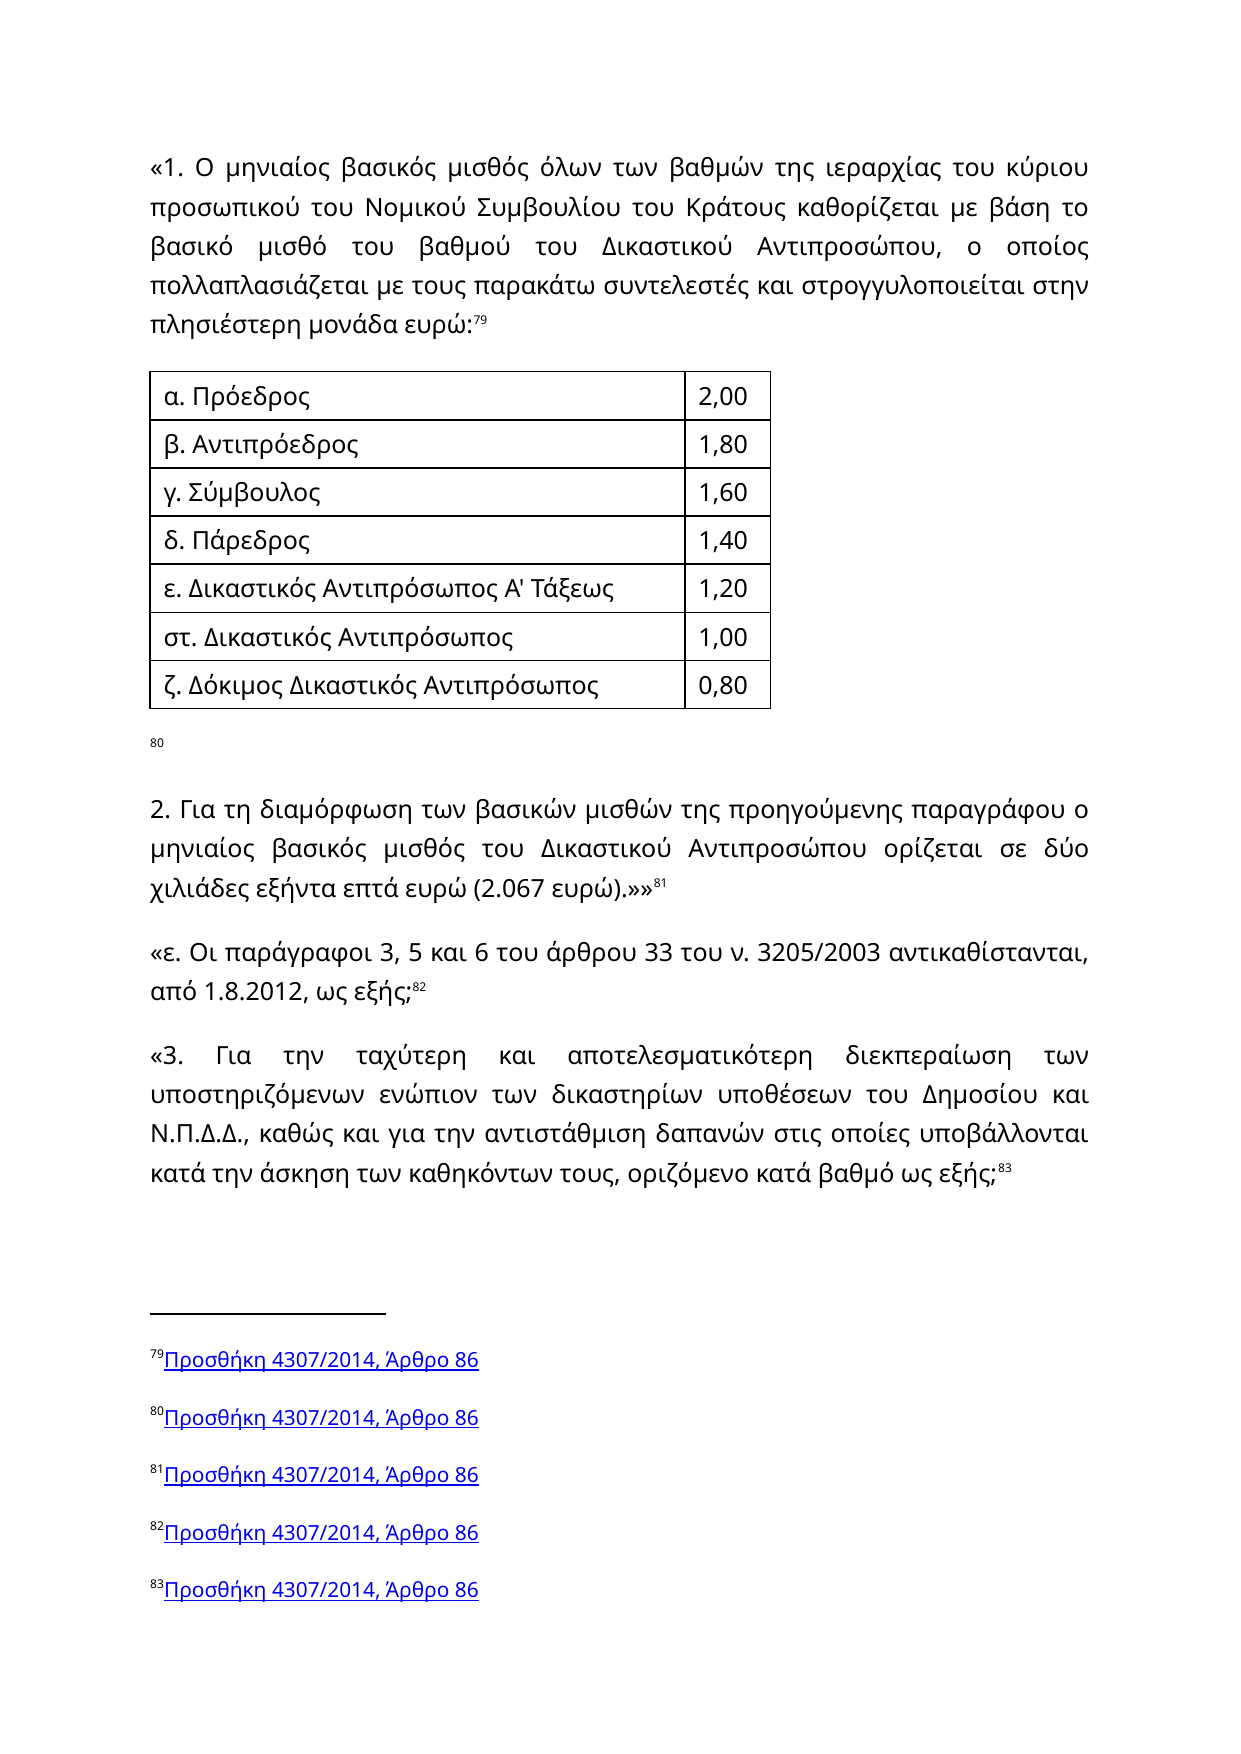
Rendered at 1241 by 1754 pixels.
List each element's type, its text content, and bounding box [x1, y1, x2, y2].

table_cell στ. Δικαστικός Αντιπρόσωπος [151, 613, 684, 659]
table_cell γ. Σύμβουλος [151, 469, 684, 515]
table_cell δ. Πάρεδρος [151, 517, 684, 563]
text Προσθήκη 4307/2014, Άρθρο 86 [150, 1460, 1090, 1489]
table_cell ε. Δικαστικός Αντιπρόσωπος Α' Τάξεως [151, 565, 684, 611]
table_cell ζ. Δόκιμος Δικαστικός Αντιπρόσωπος [151, 661, 684, 708]
text 2. Για τη διαμόρφωση των βασικών μισθών της προηγούμενης παραγράφου ο μηνιαίος βασικός μισθός του Δικαστικού Αντιπροσώπου ορίζεται σε δύο χιλιάδες εξήντα επτά ευρώ (2.067 ευρώ).»» [150, 792, 1090, 904]
table_cell 1,20 [686, 565, 770, 611]
table_cell 1,60 [686, 469, 770, 515]
table_cell 1,00 [686, 613, 770, 659]
text Προσθήκη 4307/2014, Άρθρο 86 [150, 1576, 1090, 1604]
text «1. Ο μηνιαίος βασικός μισθός όλων των βαθμών της ιεραρχίας του κύριου προσωπικού του Νομικού Συμβουλίου του Κράτους καθορίζεται με βάση το βασικό μισθό του βαθμού του Δικαστικού Αντιπροσώπου, ο οποίος πολλαπλασιάζεται με τους παρακάτω συντελεστές και στρογγυλοποιείται στην πλησιέστερη μονάδα ευρώ: [150, 150, 1090, 341]
text Προσθήκη 4307/2014, Άρθρο 86 [150, 1345, 1090, 1373]
table_header 2,00 [686, 372, 770, 419]
table_cell 1,80 [686, 421, 770, 467]
table_cell β. Αντιπρόεδρος [151, 421, 684, 467]
table_header α. Πρόεδρος [151, 372, 684, 419]
text Προσθήκη 4307/2014, Άρθρο 86 [150, 1403, 1090, 1431]
text «3. Για την ταχύτερη και αποτελεσματικότερη διεκπεραίωση των υποστηριζόμενων ενώπιον των δικαστηρίων υποθέσεων του Δημοσίου και Ν.Π.Δ.Δ., καθώς και για την αντιστάθμιση δαπανών στις οποίες υποβάλλονται κατά την άσκηση των καθηκόντων τους, οριζόμενο κατά βαθμό ως εξής; [150, 1038, 1090, 1189]
text «ε. Οι παράγραφοι 3, 5 και 6 του άρθρου 33 του ν. 3205/2003 αντικαθίστανται, από 1.8.2012, ως εξής; [150, 934, 1090, 1008]
table_cell 1,40 [686, 517, 770, 563]
table_cell 0,80 [686, 661, 770, 708]
text Προσθήκη 4307/2014, Άρθρο 86 [150, 1518, 1090, 1546]
